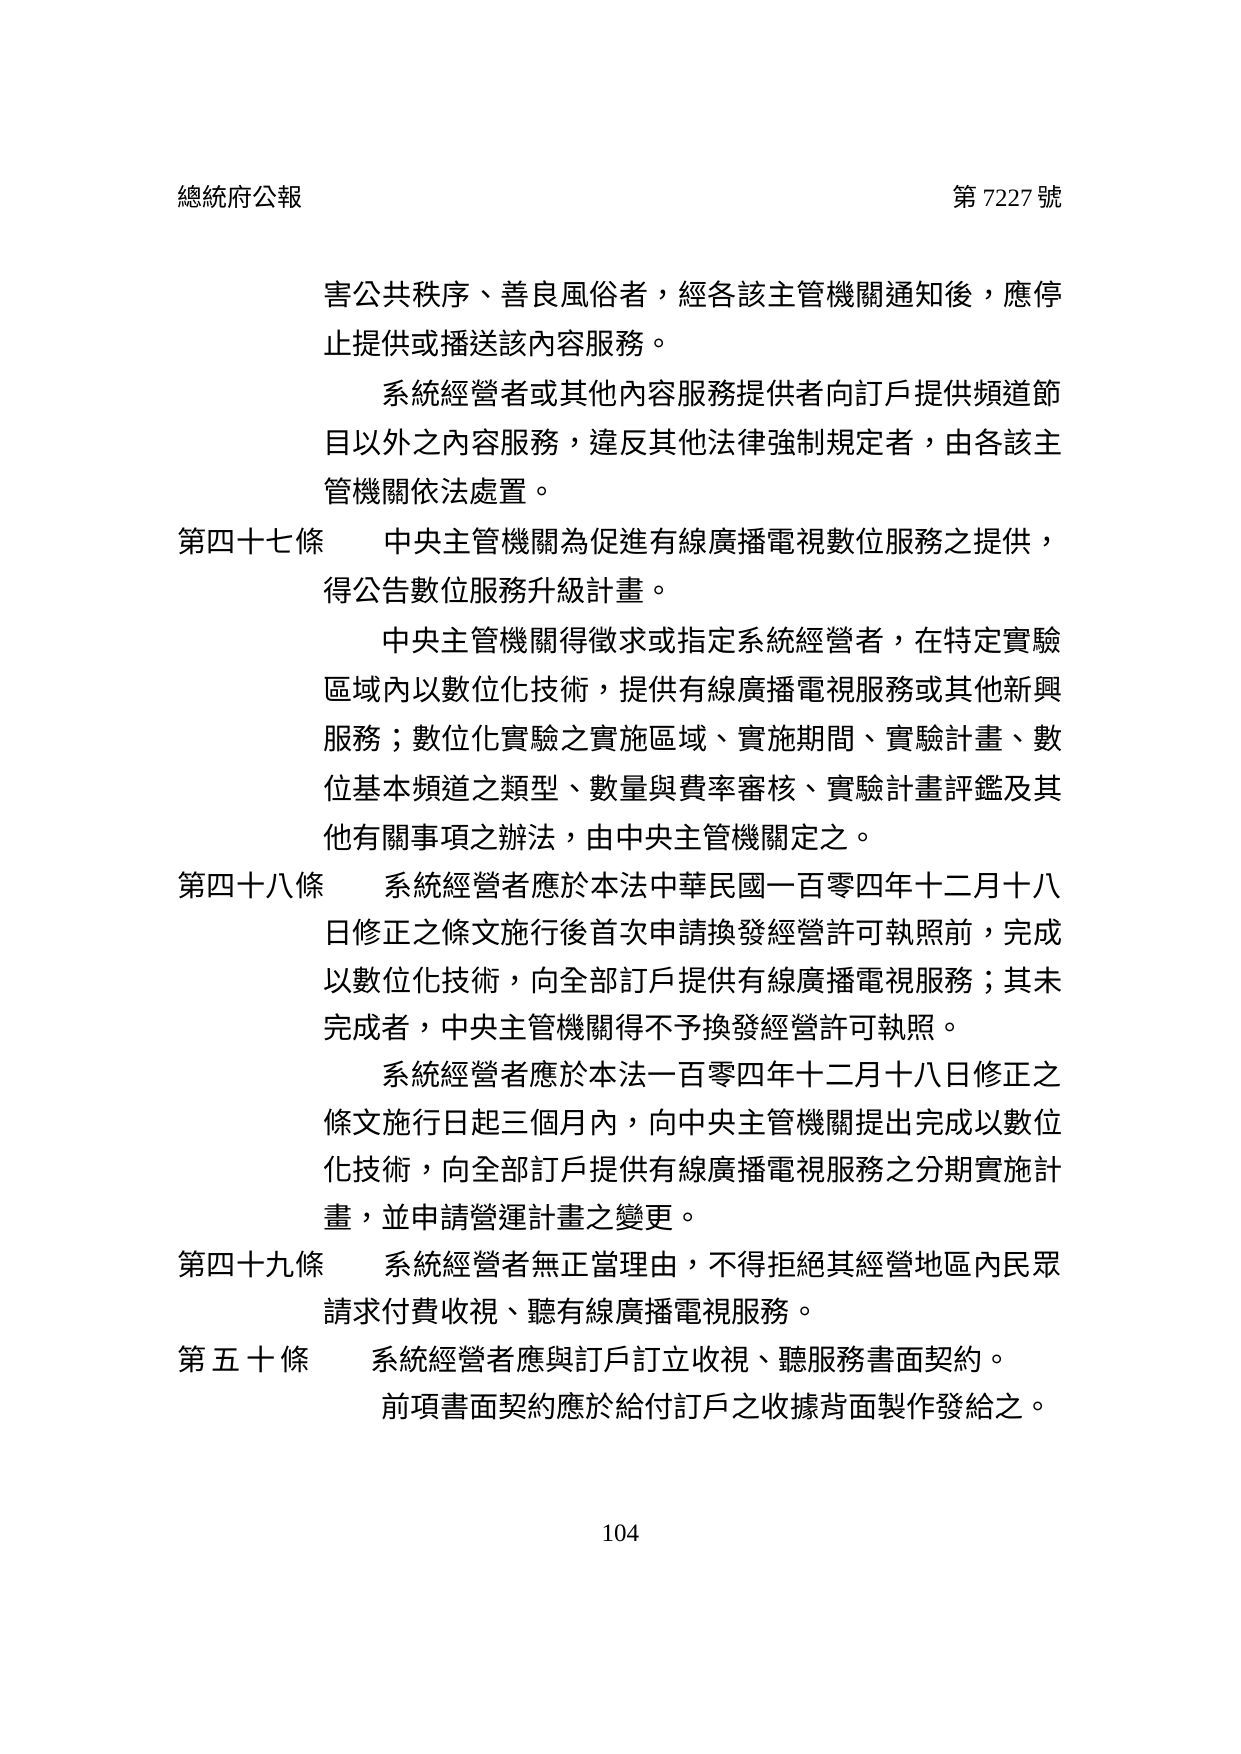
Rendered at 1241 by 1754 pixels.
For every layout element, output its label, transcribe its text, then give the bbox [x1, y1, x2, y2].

text 中央主管機關得徵求或指定系統經營者，在特定實驗區域內以數位化技術，提供有線廣播電視服務或其他新興服務；數位化實驗之實施區域、實施期間、實驗計畫、數位基本頻道之類型、數量與費率審核、實驗計畫評鑑及其他有關事項之辦法，由中央主管機關定之。 [323, 611, 1063, 858]
text 害公共秩序、善良風俗者，經各該主管機關通知後，應停止提供或播送該內容服務。 [323, 266, 1063, 364]
text 第四十九條 系統經營者無正當理由，不得拒絕其經營地區內民眾請求付費收視、聽有線廣播電視服務。 [177, 1237, 1063, 1332]
text 系統經營者應於本法一百零四年十二月十八日修正之條文施行日起三個月內，向中央主管機關提出完成以數位化技術，向全部訂戶提供有線廣播電視服務之分期實施計畫，並申請營運計畫之變更。 [323, 1048, 1063, 1237]
text 系統經營者或其他內容服務提供者向訂戶提供頻道節目以外之內容服務，違反其他法律強制規定者，由各該主管機關依法處置。 [323, 364, 1063, 513]
text 前項書面契約應於給付訂戶之收據背面製作發給之。 [323, 1380, 1063, 1427]
text 第四十七條 中央主管機關為促進有線廣播電視數位服務之提供，得公告數位服務升級計畫。 [177, 513, 1063, 611]
text 第四十八條 系統經營者應於本法中華民國一百零四年十二月十八日修正之條文施行後首次申請換發經營許可執照前，完成以數位化技術，向全部訂戶提供有線廣播電視服務；其未完成者，中央主管機關得不予換發經營許可執照。 [177, 858, 1063, 1048]
text 第五十條 系統經營者應與訂戶訂立收視、聽服務書面契約。 [177, 1332, 1063, 1380]
